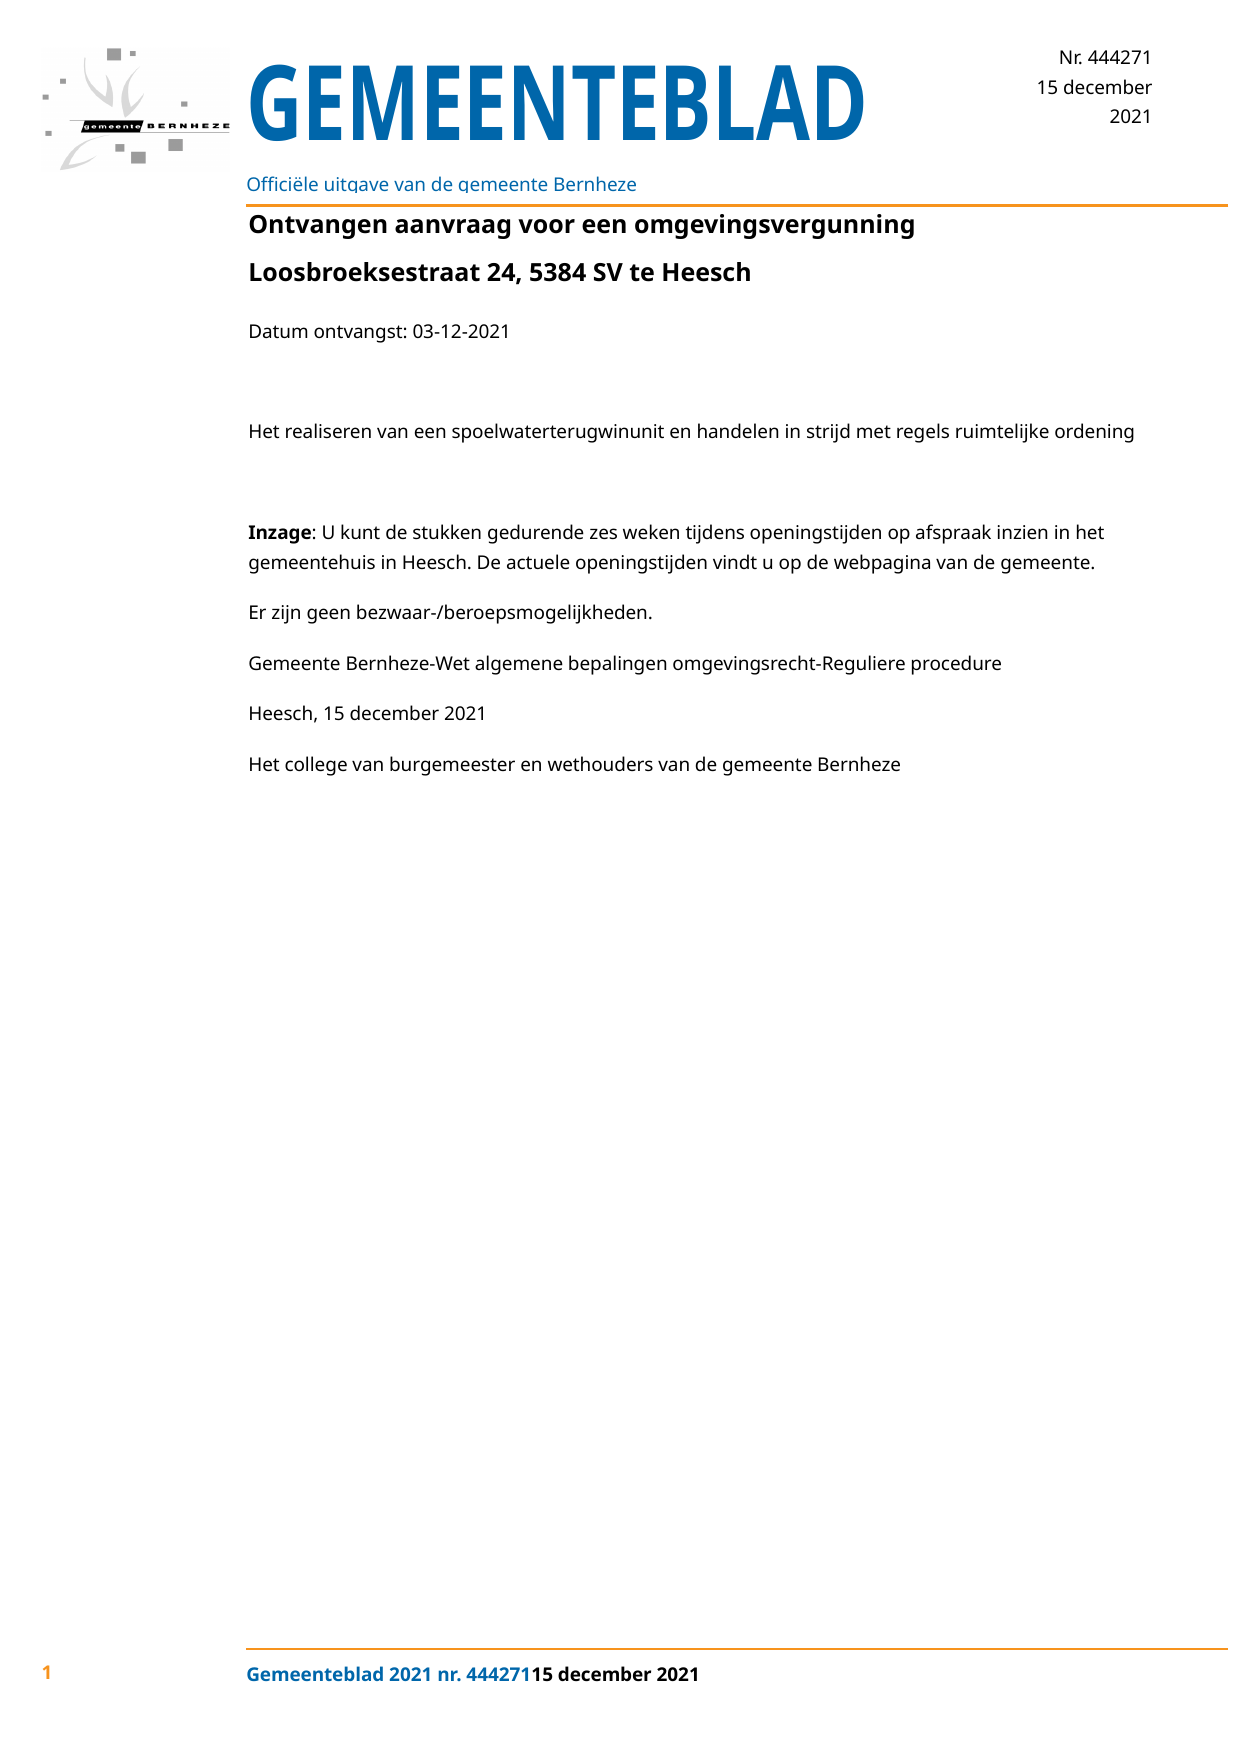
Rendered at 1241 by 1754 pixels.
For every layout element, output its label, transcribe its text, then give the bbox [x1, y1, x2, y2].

text Gemeente Bernheze-Wet algemene bepalingen omgevingsrecht-Reguliere procedure [248, 650, 1152, 676]
text Inzage: U kunt de stukken gedurende zes weken tijdens openingstijden op afspraak inzien in het gemeentehuis in Heesch. De actuele openingstijden vindt u op de webpagina van de gemeente. [248, 519, 1152, 575]
text Het realiseren van een spoelwaterterugwinunit en handelen in strijd met regels ruimtelijke ordening [248, 419, 1152, 444]
text Er zijn geen bezwaar-/beroepsmogelijkheden. [248, 599, 1152, 625]
text Het college van burgemeester en wethouders van de gemeente Bernheze [248, 751, 1152, 777]
picture [41, 47, 231, 172]
text Ontvangen aanvraag voor een omgevingsvergunning Loosbroeksestraat 24, 5384 SV te Heesch [248, 207, 1152, 288]
text Datum ontvangst: 03-12-2021 [248, 318, 1152, 344]
text Heesch, 15 december 2021 [248, 700, 1152, 726]
